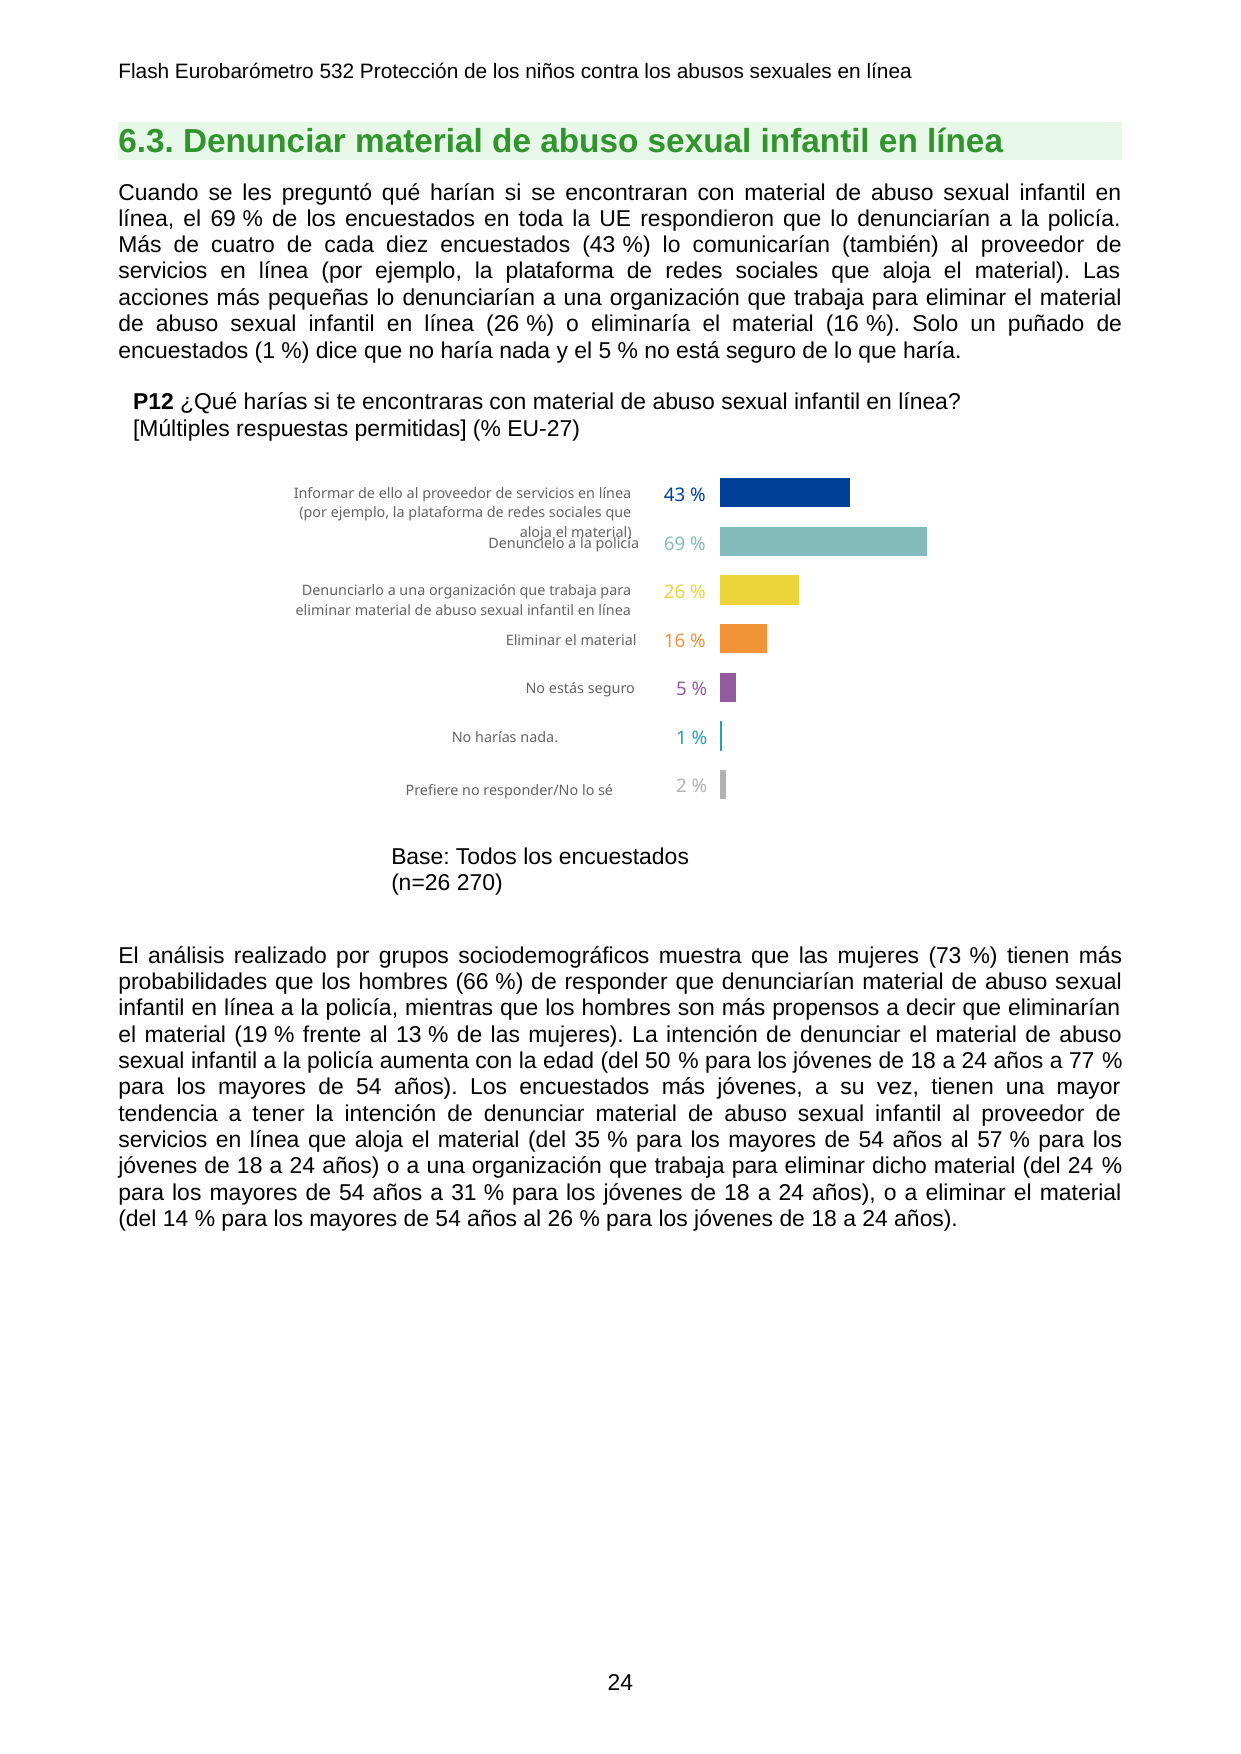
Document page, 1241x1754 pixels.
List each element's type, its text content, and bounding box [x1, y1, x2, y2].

subtitle 6.3. Denunciar material de abuso sexual infantil en línea [118, 122, 1122, 160]
text El análisis realizado por grupos sociodemográficos muestra que las mujeres (73 %) tienen más probabilidades que los hombres (66 %) de responder que denunciarían material de abuso sexual infantil en línea a la policía, mientras que los hombres son más propensos a decir que eliminarían el material (19 % frente al 13 % de las mujeres). La intención de denunciar el material de abuso sexual infantil a la policía aumenta con la edad (del 50 % para los jóvenes de 18 a 24 años a 77 % para los mayores de 54 años). Los encuestados más jóvenes, a su vez, tienen una mayor tendencia a tener la intención de denunciar material de abuso sexual infantil al proveedor de servicios en línea que aloja el material (del 35 % para los mayores de 54 años al 57 % para los jóvenes de 18 a 24 años) o a una organización que trabaja para eliminar dicho material (del 24 % para los mayores de 54 años a 31 % para los jóvenes de 18 a 24 años), o a eliminar el material (del 14 % para los mayores de 54 años al 26 % para los jóvenes de 18 a 24 años). [118, 942, 1122, 1231]
text Cuando se les preguntó qué harían si se encontraran con material de abuso sexual infantil en línea, el 69 % de los encuestados en toda la UE respondieron que lo denunciarían a la policía. Más de cuatro de cada diez encuestados (43 %) lo comunicarían (también) al proveedor de servicios en línea (por ejemplo, la plataforma de redes sociales que aloja el material). Las acciones más pequeñas lo denunciarían a una organización que trabaja para eliminar el material de abuso sexual infantil en línea (26 %) o eliminaría el material (16 %). Solo un puñado de encuestados (1 %) dice que no haría nada y el 5 % no está seguro de lo que haría. [118, 178, 1122, 363]
